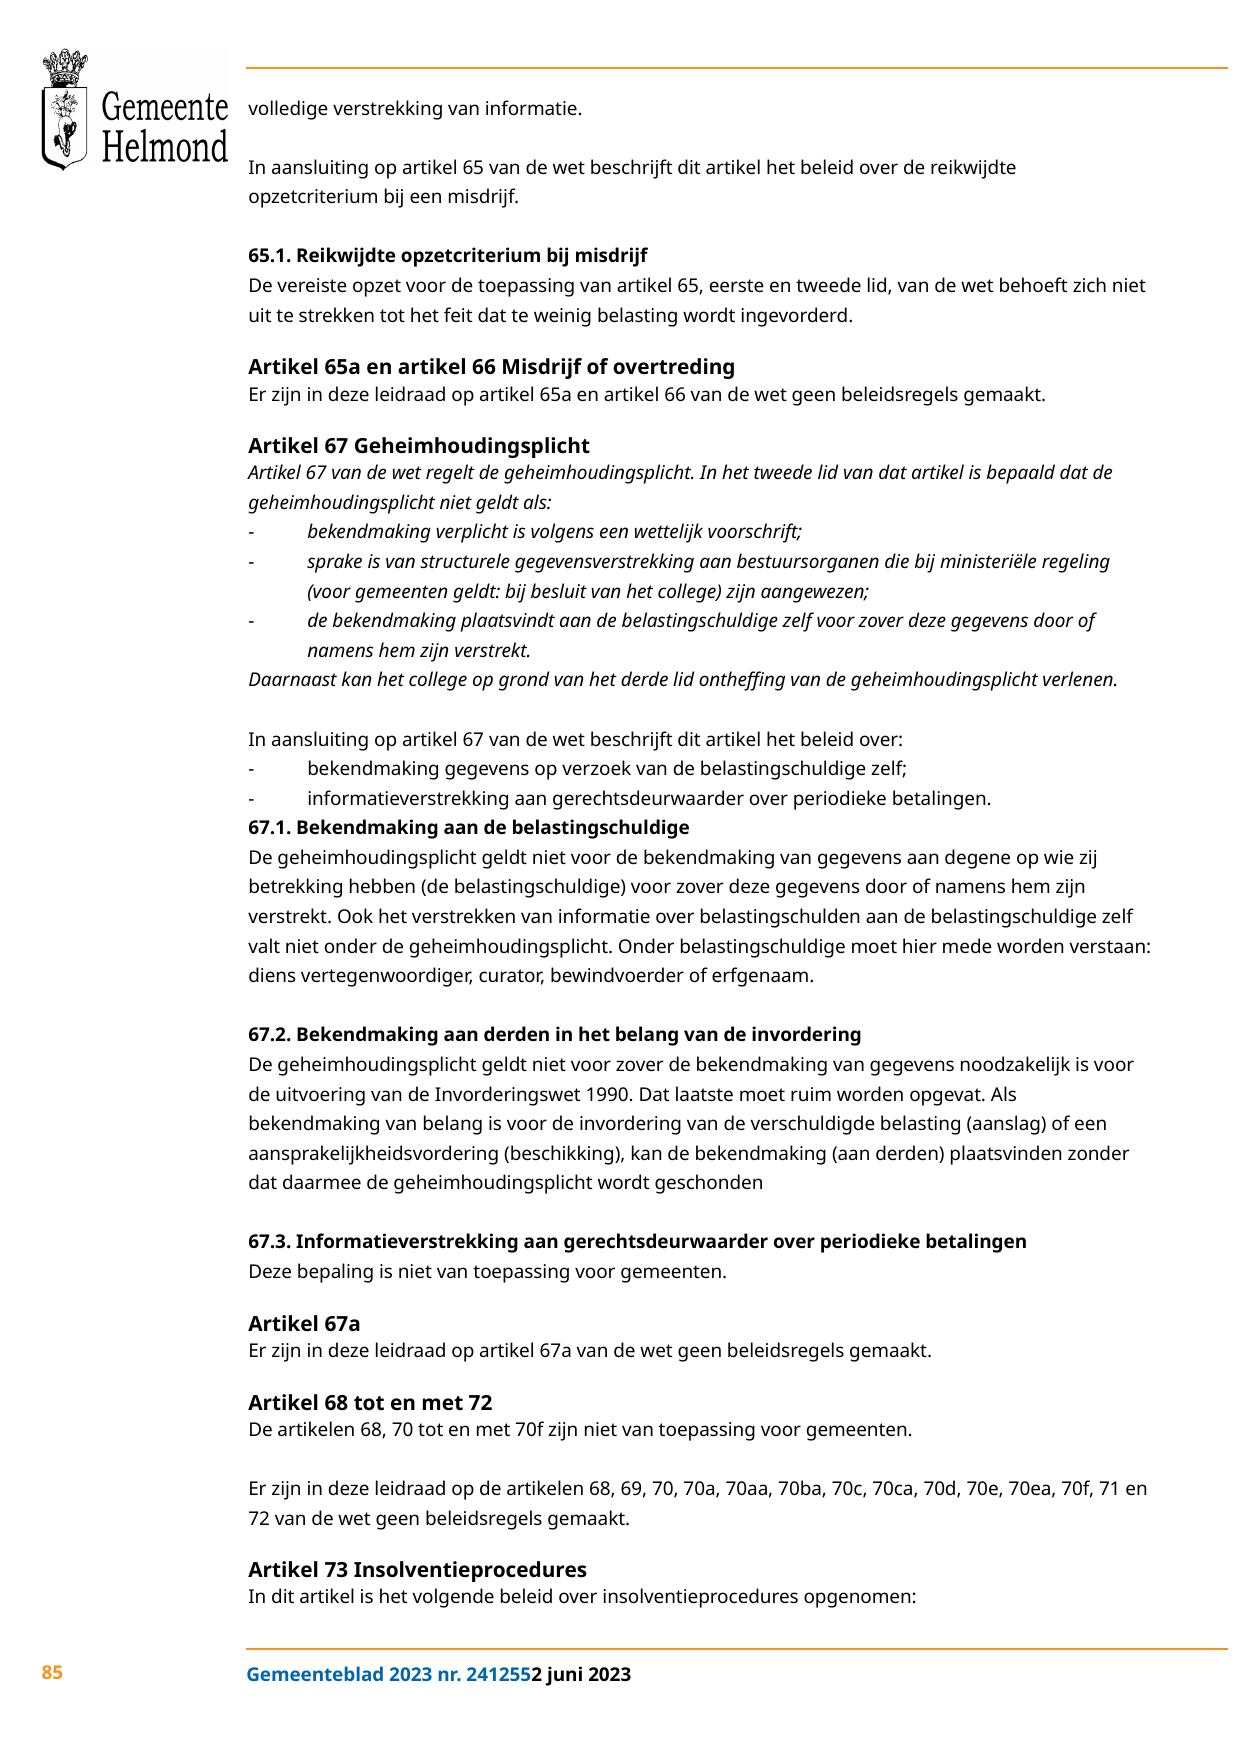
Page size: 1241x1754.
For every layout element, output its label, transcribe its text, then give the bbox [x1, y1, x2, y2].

text Artikel 67a [248, 1309, 1152, 1337]
list bekendmaking gegevens op verzoek van de belastingschuldige zelf; [248, 755, 1152, 781]
text Artikel 67 van de wet regelt de geheimhoudingsplicht. In het tweede lid van dat artikel is bepaald dat de geheimhoudingsplicht niet geldt als: [248, 459, 1152, 515]
text Artikel 65a en artikel 66 Misdrijf of overtreding [248, 352, 1152, 381]
text Deze bepaling is niet van toepassing voor gemeenten. [248, 1258, 1152, 1284]
text Er zijn in deze leidraad op artikel 65a en artikel 66 van de wet geen beleidsregels gemaakt. [248, 381, 1152, 406]
text Artikel 73 Insolventieprocedures [248, 1555, 1152, 1584]
text De vereiste opzet voor de toepassing van artikel 65, eerste en tweede lid, van de wet behoeft zich niet uit te strekken tot het feit dat te weinig belasting wordt ingevorderd. [248, 272, 1152, 328]
text De artikelen 68, 70 tot en met 70f zijn niet van toepassing voor gemeenten. [248, 1416, 1152, 1442]
text De geheimhoudingsplicht geldt niet voor de bekendmaking van gegevens aan degene op wie zij betrekking hebben (de belastingschuldige) voor zover deze gegevens door of namens hem zijn verstrekt. Ook het verstrekken van informatie over belastingschulden aan de belastingschuldige zelf valt niet onder de geheimhoudingsplicht. Onder belastingschuldige moet hier mede worden verstaan: diens vertegenwoordiger, curator, bewindvoerder of erfgenaam. [248, 844, 1152, 988]
text Er zijn in deze leidraad op artikel 67a van de wet geen beleidsregels gemaakt. [248, 1337, 1152, 1363]
list de bekendmaking plaatsvindt aan de belastingschuldige zelf voor zover deze gegevens door of namens hem zijn verstrekt. [248, 607, 1152, 663]
text In aansluiting op artikel 67 van de wet beschrijft dit artikel het beleid over: [248, 726, 1152, 752]
text 67.3. Informatieverstrekking aan gerechtsdeurwaarder over periodieke betalingen [248, 1229, 1152, 1254]
list sprake is van structurele gegevensverstrekking aan bestuursorganen die bij ministeriële regeling (voor gemeenten geldt: bij besluit van het college) zijn aangewezen; [248, 548, 1152, 604]
list bekendmaking verplicht is volgens een wettelijk voorschrift; [248, 519, 1152, 544]
text In dit artikel is het volgende beleid over insolventieprocedures opgenomen: [248, 1584, 1152, 1609]
text 67.1. Bekendmaking aan de belastingschuldige [248, 814, 1152, 840]
text Er zijn in deze leidraad op de artikelen 68, 69, 70, 70a, 70aa, 70ba, 70c, 70ca, 70d, 70e, 70ea, 70f, 71 en 72 van de wet geen beleidsregels gemaakt. [248, 1475, 1152, 1531]
text Artikel 67 Geheimhoudingsplicht [248, 431, 1152, 459]
text Daarnaast kan het college op grond van het derde lid ontheffing van de geheimhoudingsplicht verlenen. [248, 667, 1152, 692]
text volledige verstrekking van informatie. [248, 95, 1152, 121]
text In aansluiting op artikel 65 van de wet beschrijft dit artikel het beleid over de reikwijdte opzetcriterium bij een misdrijf. [248, 154, 1152, 209]
text 67.2. Bekendmaking aan derden in het belang van de invordering [248, 1022, 1152, 1047]
picture [41, 47, 231, 172]
text Artikel 68 tot en met 72 [248, 1388, 1152, 1416]
text 65.1. Reikwijdte opzetcriterium bij misdrijf [248, 243, 1152, 268]
text De geheimhoudingsplicht geldt niet voor zover de bekendmaking van gegevens noodzakelijk is voor de uitvoering van de Invorderingswet 1990. Dat laatste moet ruim worden opgevat. Als bekendmaking van belang is voor de invordering van de verschuldigde belasting (aanslag) of een aansprakelijkheidsvordering (beschikking), kan de bekendmaking (aan derden) plaatsvinden zonder dat daarmee de geheimhoudingsplicht wordt geschonden [248, 1051, 1152, 1195]
list informatieverstrekking aan gerechtsdeurwaarder over periodieke betalingen. [248, 785, 1152, 811]
